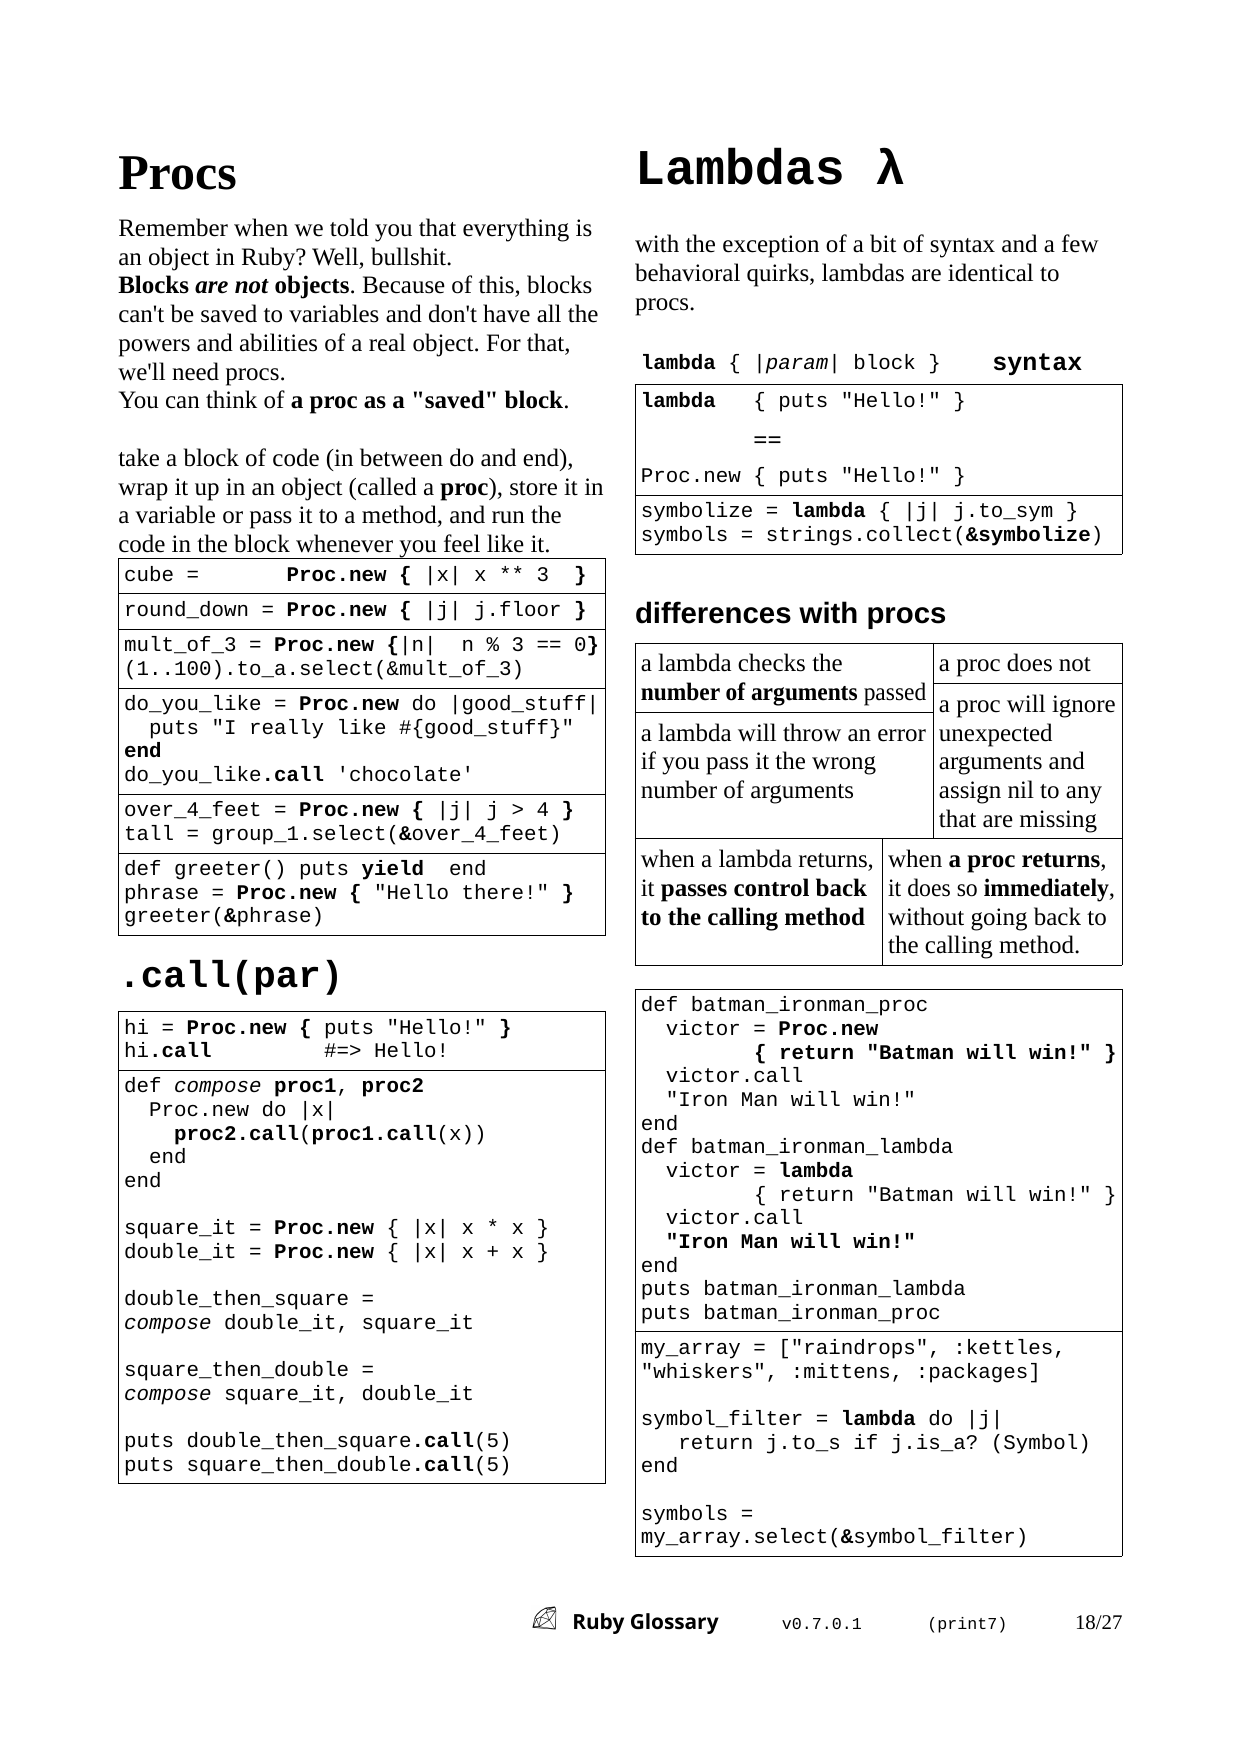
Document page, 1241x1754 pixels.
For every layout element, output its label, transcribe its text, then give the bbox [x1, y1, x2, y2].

table_cell when a proc returns, it does so immediately, without going back to the calling method. [883, 839, 1122, 965]
table_header lambda { |param| block } [635, 344, 986, 384]
table_header cube = Proc.new { |x| x ** 3 } [119, 559, 605, 593]
table_header a lambda checks the number of arguments passed [636, 644, 933, 712]
subtitle Lambdas λ [635, 143, 1122, 200]
table_header syntax [986, 344, 1122, 384]
subtitle .call(par) [118, 956, 605, 998]
table_header def batman_ironman_proc victor = Proc.new { return "Batman will win!" } victor.call "Iron Man will win!" end def batman_ironman_lambda victor = lambda { return "Batman will win!" } victor.call "Iron Man will win!" end puts batman_ironman_lambda puts batman_ironman_proc [636, 990, 1122, 1331]
table_cell over_4_feet = Proc.new { |j| j > 4 } tall = group_1.select(&over_4_feet) [119, 795, 605, 852]
table_cell Proc.new { puts "Hello!" } [636, 460, 1122, 494]
text Blocks are not objects. Because of this, blocks can't be saved to variables and don't have all the powers and abilities of a real object. For that, we'll need procs. [118, 271, 605, 386]
table_cell lambda { puts "Hello!" } [636, 385, 1122, 419]
text Remember when we told you that everything is an object in Ruby? Well, bullshit. [118, 213, 605, 271]
table_cell do_you_like = Proc.new do |good_stuff| puts "I really like #{good_stuff}" end do_you_like.call 'chocolate' [119, 689, 605, 793]
table_cell round_down = Proc.new { |j| j.floor } [119, 594, 605, 628]
table_cell my_array = ["raindrops", :kettles, "whiskers", :mittens, :packages] symbol_filter = lambda do |j| return j.to_s if j.is_a? (Symbol) end symbols = my_array.select(&symbol_filter) [636, 1332, 1122, 1556]
table_cell when a lambda returns, it passes control back to the calling method [636, 839, 882, 965]
table_cell a proc will ignore unexpected arguments and assign nil to any that are missing [934, 684, 1122, 838]
subtitle differences with procs [635, 596, 1122, 630]
table_cell mult_of_3 = Proc.new {|n| n % 3 == 0} (1..100).to_a.select(&mult_of_3) [119, 630, 605, 687]
picture [530, 1605, 557, 1630]
table_cell def greeter() puts yield end phrase = Proc.new { "Hello there!" } greeter(&phrase) [119, 854, 605, 935]
text You can think of a proc as a "saved" block. [118, 386, 605, 414]
text take a block of code (in between do and end), wrap it up in an object (called a proc), store it in a variable or pass it to a method, and run the code in the block whenever you feel like it. [118, 443, 605, 558]
table_header hi = Proc.new { puts "Hello!" } hi.call #=> Hello! [119, 1012, 605, 1070]
text with the exception of a bit of syntax and a few behavioral quirks, lambdas are identical to procs. [635, 229, 1122, 316]
table_header a proc does not [934, 644, 1122, 683]
subtitle Procs [118, 143, 605, 201]
table_cell def compose proc1, proc2 Proc.new do |x| proc2.call(proc1.call(x)) end end square_it = Proc.new { |x| x * x } double_it = Proc.new { |x| x + x } double_then_square = compose double_it, square_it square_then_double = compose square_it, double_it puts double_then_square.call(5) puts square_then_double.call(5) [119, 1071, 605, 1483]
table_cell == [636, 419, 1122, 459]
table_cell a lambda will throw an error if you pass it the wrong number of arguments [636, 713, 933, 838]
table_cell symbolize = lambda { |j| j.to_sym } symbols = strings.collect(&symbolize) [636, 496, 1122, 553]
